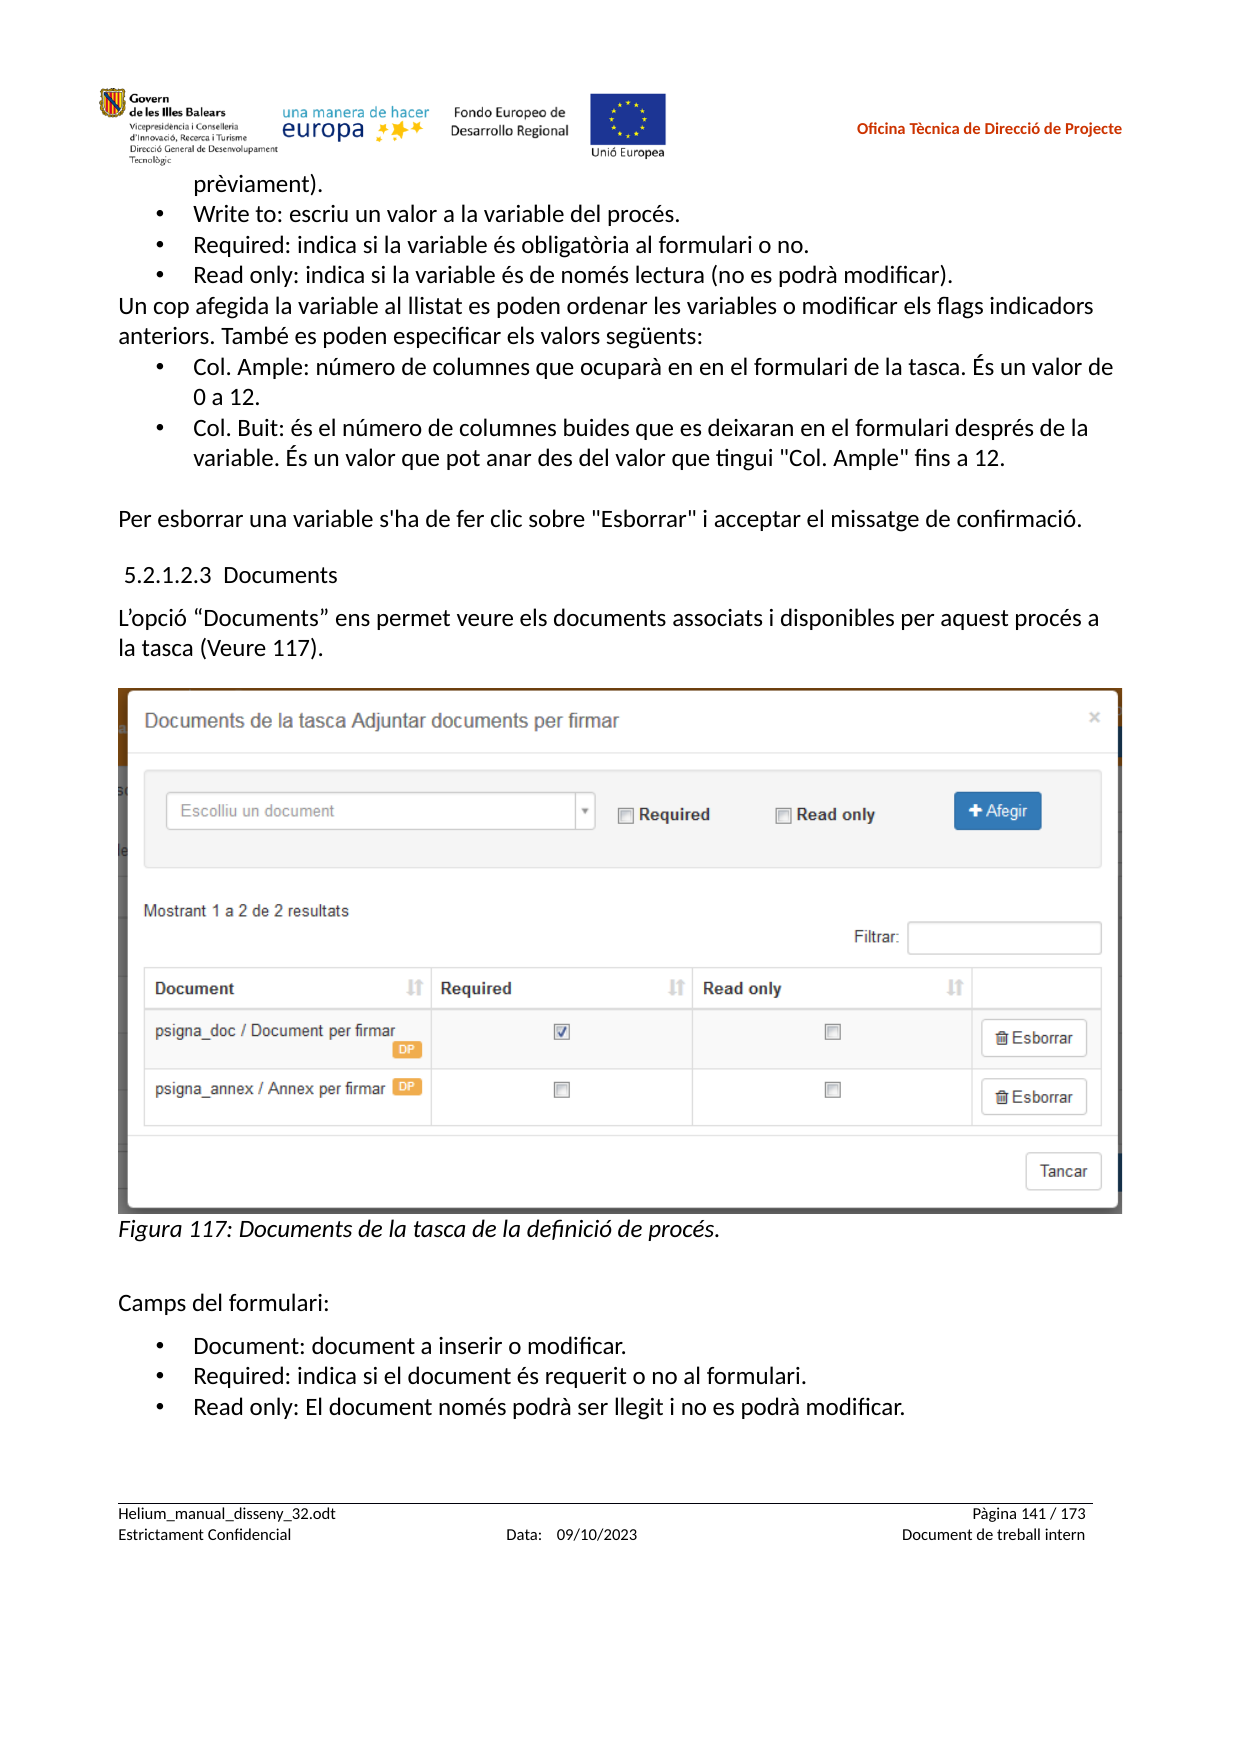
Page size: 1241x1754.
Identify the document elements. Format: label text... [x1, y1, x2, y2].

text L’opció “Documents” ens permet veure els documents associats i disponibles per aquest procés a la tasca (Veure 117). [118, 602, 1122, 663]
picture [99, 87, 668, 166]
list Write to: escriu un valor a la variable del procés. [156, 198, 1122, 229]
list Required: indica si el document és requerit o no al formulari. [156, 1360, 1122, 1391]
text Camps del formulari: [118, 1287, 1122, 1317]
list Col. Ample: número de columnes que ocuparà en en el formulari de la tasca. És un valor de 0 a 12. [156, 351, 1122, 412]
picture [118, 688, 1123, 1214]
list Read only: indica si la variable és de només lectura (no es podrà modificar). [156, 259, 1122, 290]
list Col. Buit: és el número de columnes buides que es deixaran en el formulari després de la variable. És un valor que pot anar des del valor que tingui "Col. Ample" fins a 12. [156, 412, 1122, 473]
subtitle Documents [118, 559, 1122, 589]
text Un cop afegida la variable al llistat es poden ordenar les variables o modificar els flags indicadors anteriors. També es poden especificar els valors següents: [118, 290, 1122, 351]
list Required: indica si la variable és obligatòria al formulari o no. [156, 229, 1122, 259]
text Per esborrar una variable s'ha de fer clic sobre "Esborrar" i acceptar el missatge de confirmació. [118, 504, 1122, 534]
text Figura 117: Documents de la tasca de la definició de procés. [118, 1214, 1122, 1244]
list Read only: El document només podrà ser llegit i no es podrà modificar. [156, 1391, 1122, 1421]
list prèviament). [156, 168, 1122, 198]
list Document: document a inserir o modificar. [156, 1330, 1122, 1360]
